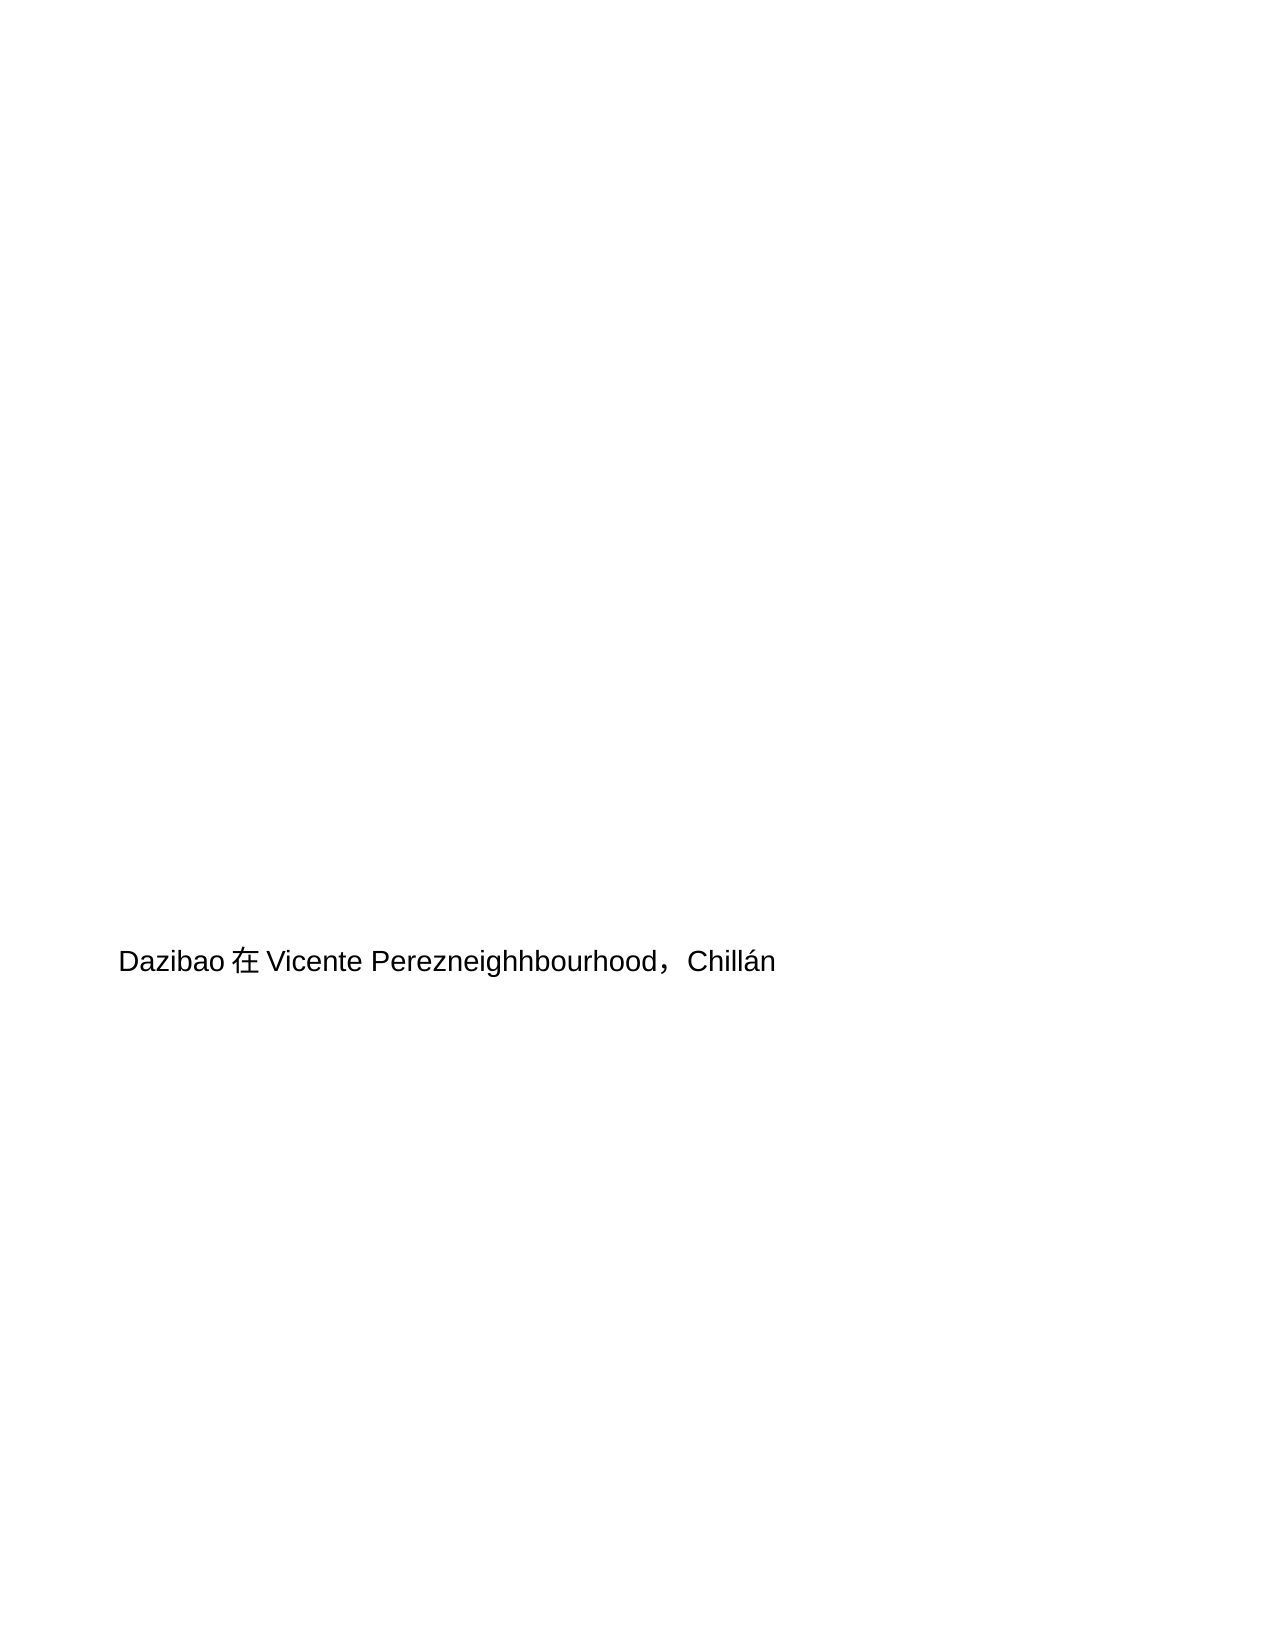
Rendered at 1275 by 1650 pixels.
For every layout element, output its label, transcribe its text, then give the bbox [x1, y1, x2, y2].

text Dazibao在Vicente Perezneighhbourhood，Chillán [118, 118, 1157, 979]
